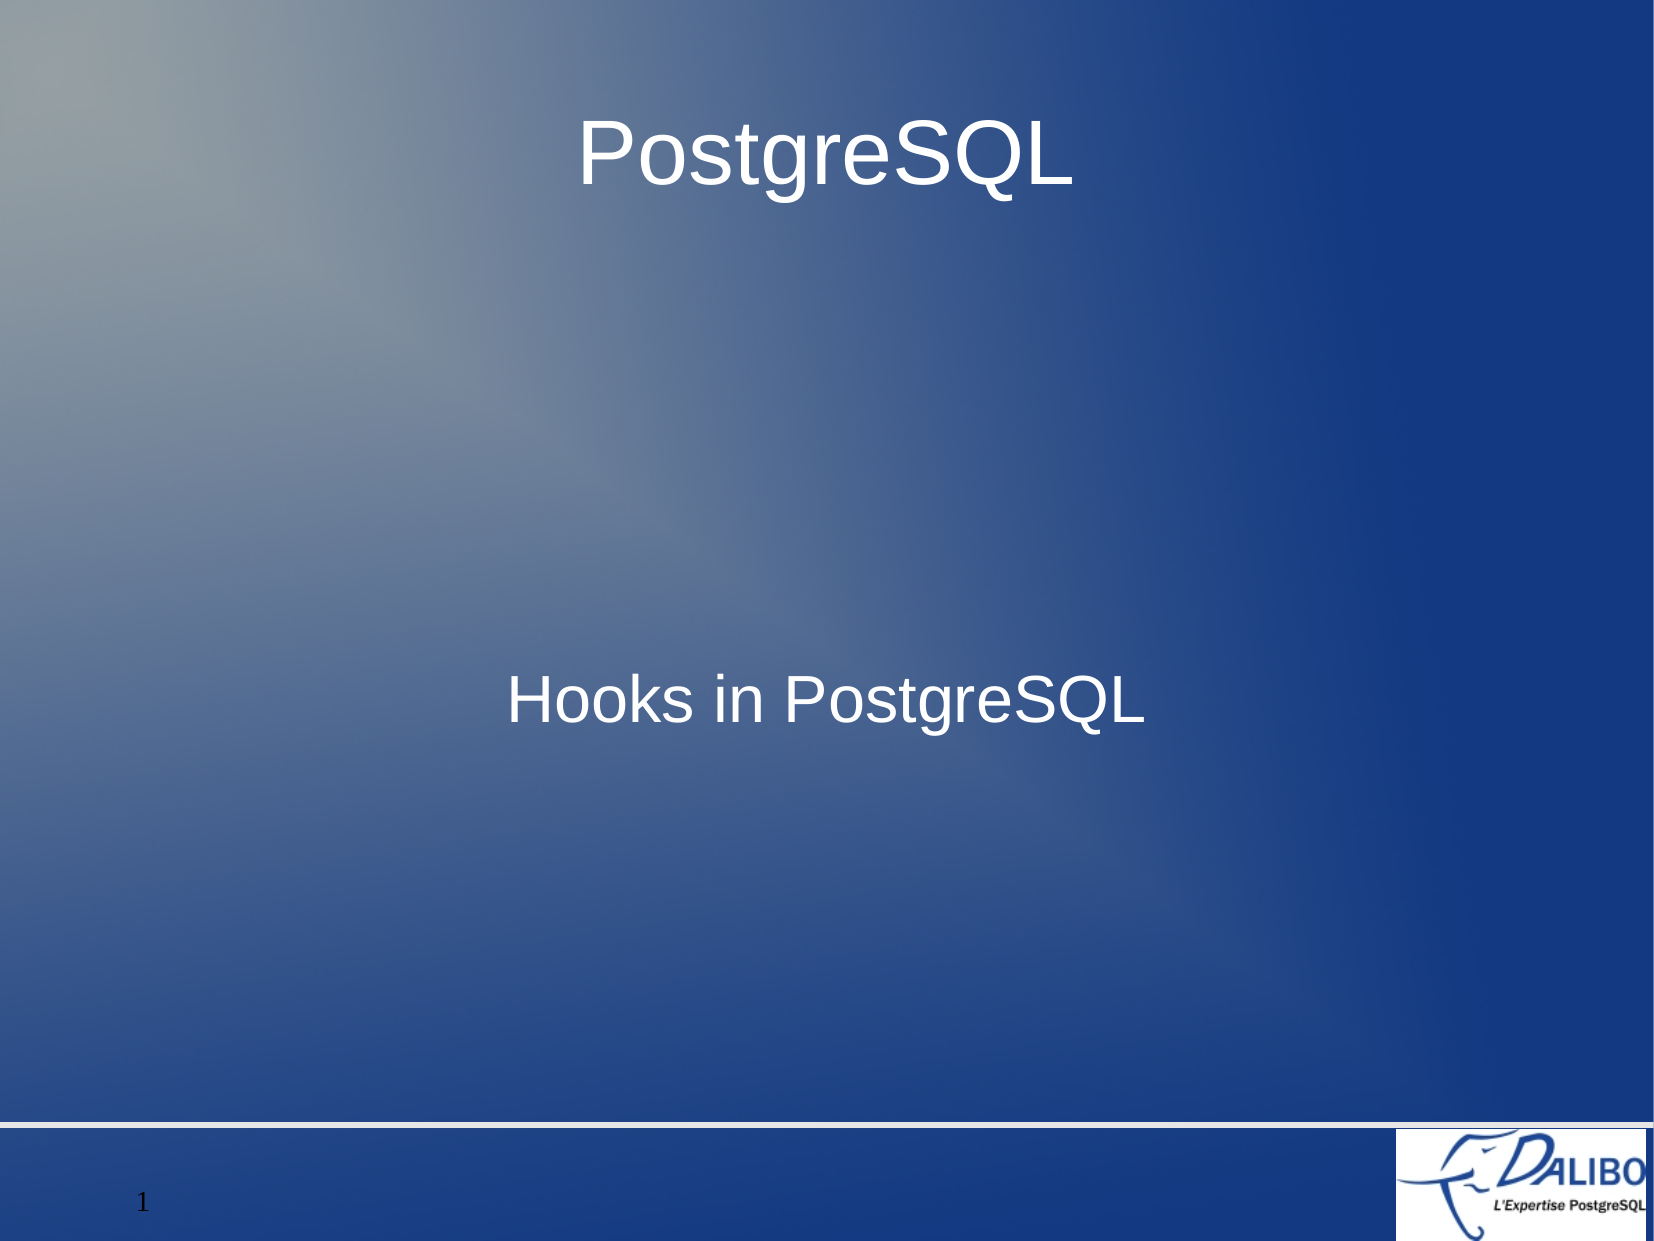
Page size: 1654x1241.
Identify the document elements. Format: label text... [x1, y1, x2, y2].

picture [0, 0, 1654, 1122]
title PostgreSQL [82, 49, 1571, 257]
subtitle Hooks in PostgreSQL [82, 290, 1571, 1109]
picture [0, 1128, 1654, 1241]
